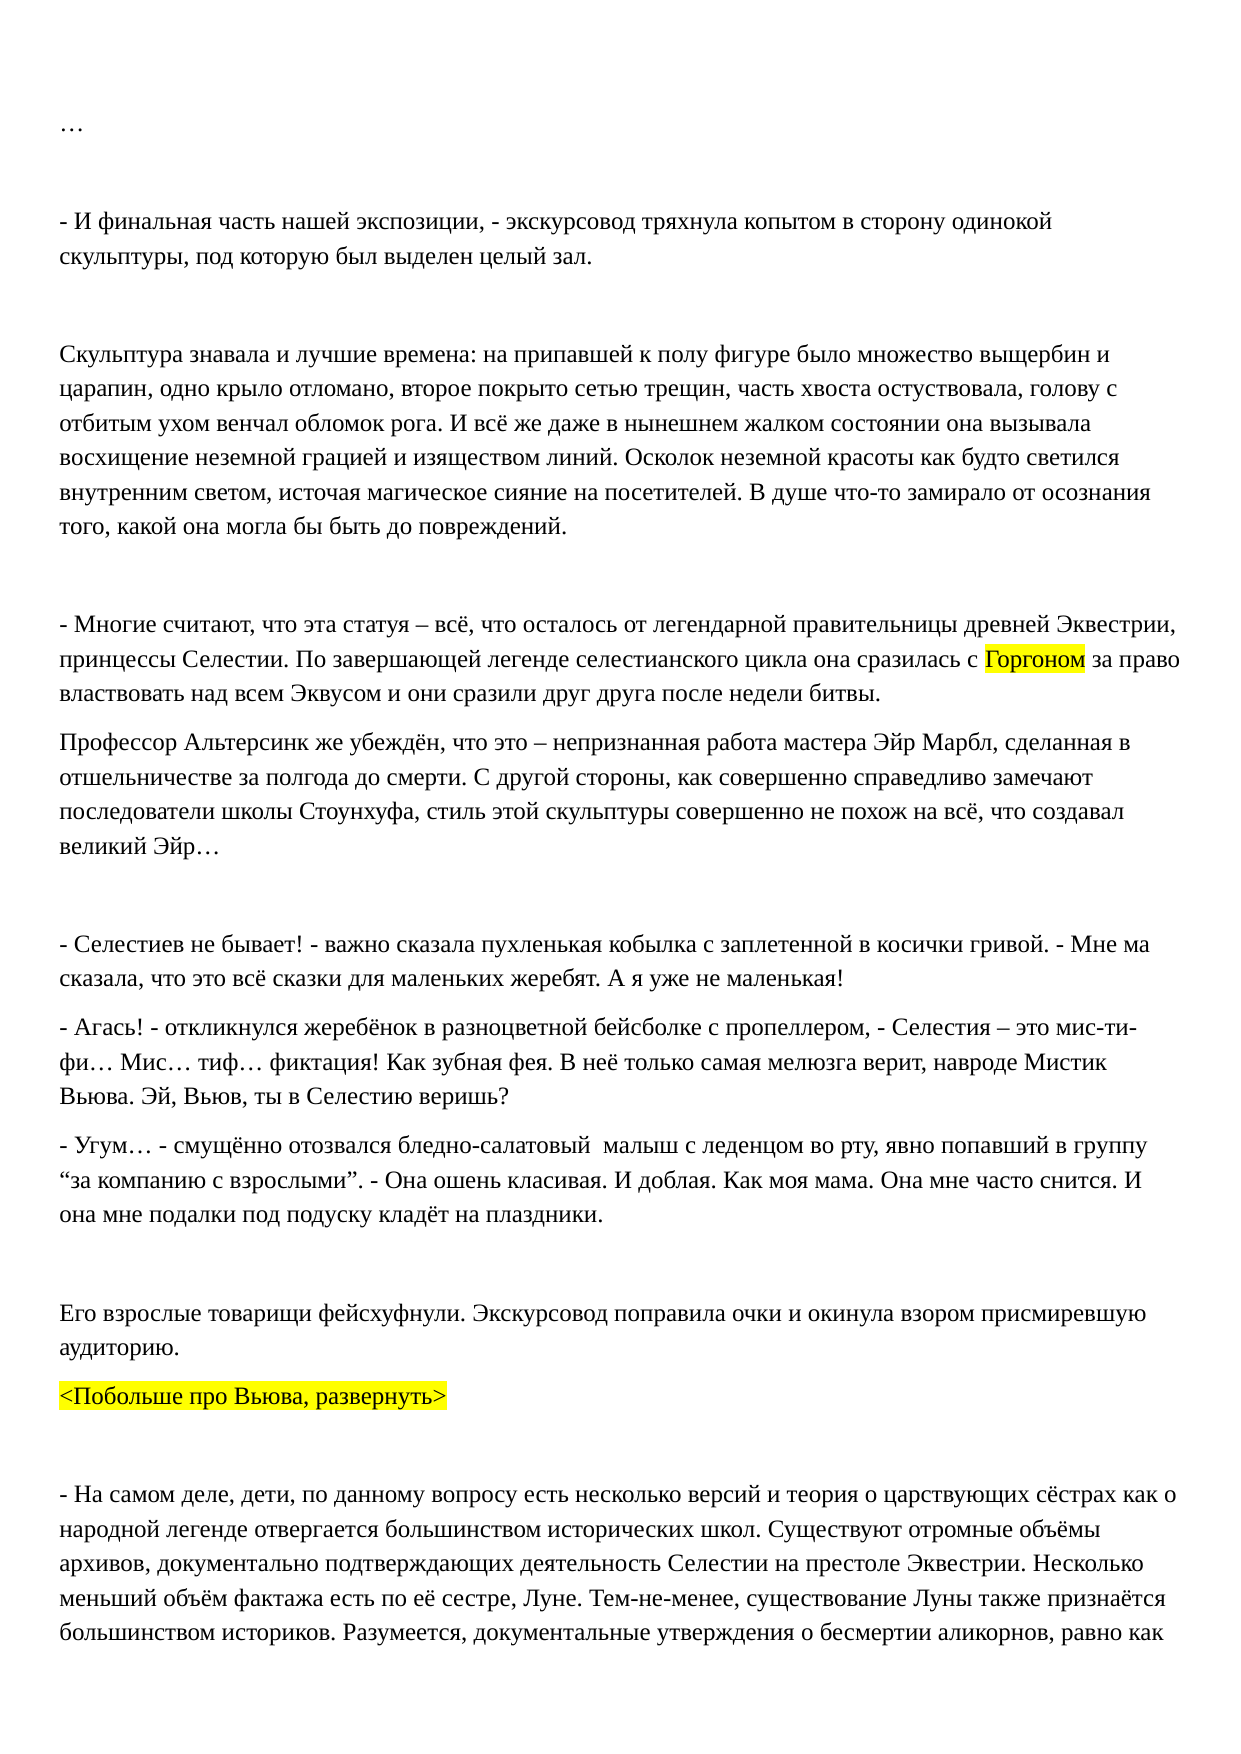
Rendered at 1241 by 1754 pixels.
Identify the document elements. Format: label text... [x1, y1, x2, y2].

text - Агась! - откликнулся жеребёнок в разноцветной бейсболке с пропеллером, - Селестия – это мис-ти-фи… Мис… тиф… фиктация! Как зубная фея. В неё только самая мелюзга верит, навроде Мистик Вьюва. Эй, Вьюв, ты в Селестию веришь? [59, 1012, 1181, 1110]
text <Побольше про Вьюва, развернуть> [59, 1381, 1181, 1410]
text … [59, 108, 1181, 137]
text Его взрослые товарищи фейсхуфнули. Экскурсовод поправила очки и окинула взором присмиревшую аудиторию. [59, 1298, 1181, 1361]
text - Селестиев не бывает! - важно сказала пухленькая кобылка с заплетенной в косички гривой. - Мне ма сказала, что это всё сказки для маленьких жеребят. А я уже не маленькая! [59, 929, 1181, 992]
text - И финальная часть нашей экспозиции, - экскурсовод тряхнула копытом в сторону одинокой скульптуры, под которую был выделен целый зал. [59, 206, 1181, 269]
text - Угум… - смущённо отозвался бледно-салатовый малыш с леденцом во рту, явно попавший в группу “за компанию с взрослыми”. - Она ошень класивая. И доблая. Как моя мама. Она мне часто снится. И она мне подалки под подуску кладёт на плаздники. [59, 1131, 1181, 1228]
text Скульптура знавала и лучшие времена: на припавшей к полу фигуре было множество выщербин и царапин, одно крыло отломано, второе покрыто сетью трещин, часть хвоста остуствовала, голову с отбитым ухом венчал обломок рога. И всё же даже в нынешнем жалком состоянии она вызывала восхищение неземной грацией и изяществом линий. Осколок неземной красоты как будто светился внутренним светом, источая магическое сияние на посетителей. В душе что-то замирало от осознания того, какой она могла бы быть до повреждений. [59, 339, 1181, 540]
text Профессор Альтерсинк же убеждён, что это – непризнанная работа мастера Эйр Марбл, сделанная в отшельничестве за полгода до смерти. С другой стороны, как совершенно справедливо замечают последователи школы Стоунхуфа, стиль этой скульптуры совершенно не похож на всё, что создавал великий Эйр… [59, 727, 1181, 859]
text - На самом деле, дети, по данному вопросу есть несколько версий и теория о царствующих сёстрах как о народной легенде отвергается большинством исторических школ. Существуют отромные объёмы архивов, документально подтверждающих деятельность Селестии на престоле Эквестрии. Несколько меньший объём фактажа есть по её сестре, Луне. Тем-не-менее, существование Луны также признаётся большинством историков. Разумеется, документальные утверждения о бесмертии аликорнов, равно как [59, 1479, 1181, 1646]
text - Многие считают, что эта статуя – всё, что осталось от легендарной правительницы древней Эквестрии, принцессы Селестии. По завершающей легенде селестианского цикла она сразилась с Горгоном за право властвовать над всем Эквусом и они сразили друг друга после недели битвы. [59, 609, 1181, 707]
